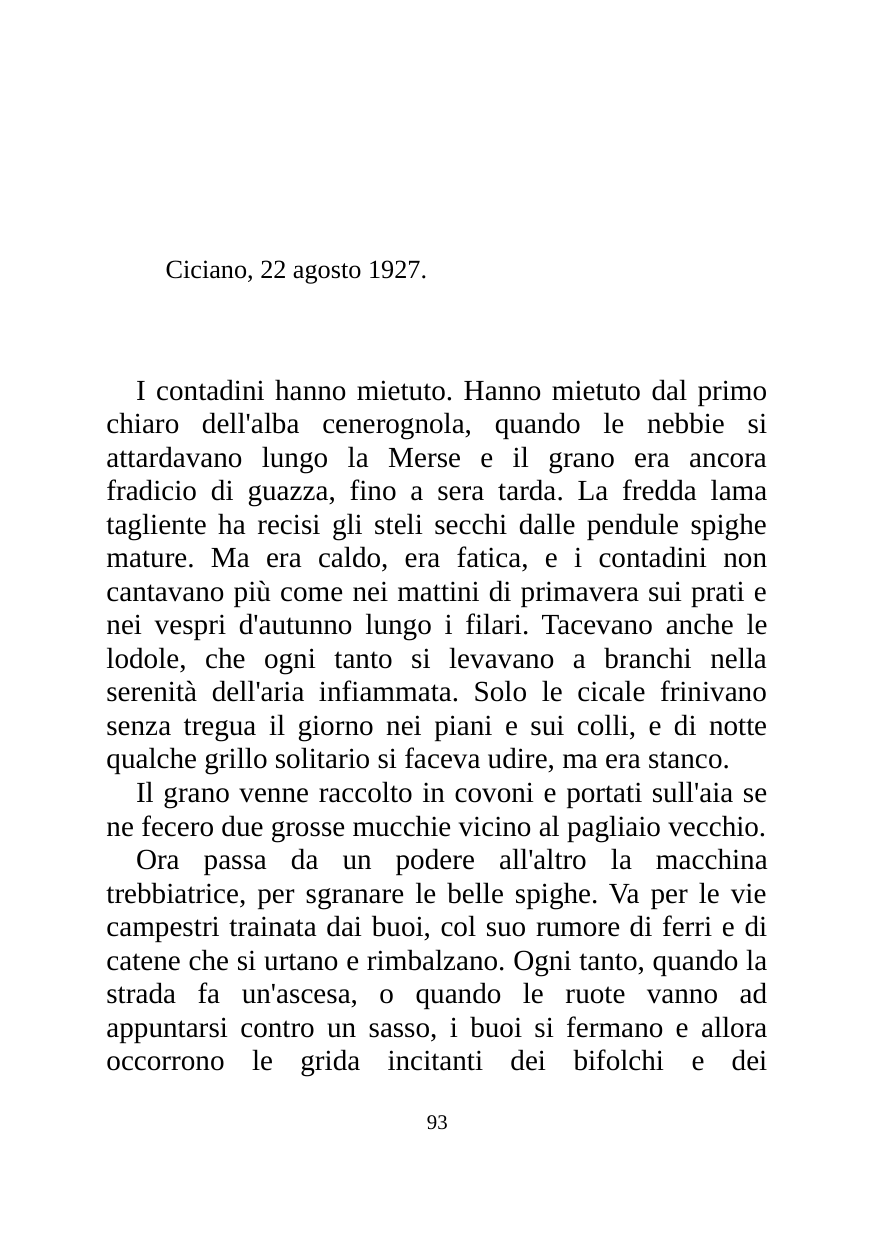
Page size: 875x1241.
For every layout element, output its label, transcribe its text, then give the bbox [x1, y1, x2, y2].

text Ora passa da un podere all'altro la macchina trebbiatrice, per sgranare le belle spighe. Va per le vie campestri trainata dai buoi, col suo rumore di ferri e di catene che si urtano e rimbalzano. Ogni tanto, quando la strada fa un'ascesa, o quando le ruote vanno ad appuntarsi contro un sasso, i buoi si fermano e allora occorrono le grida incitanti dei bifolchi e dei [106, 842, 768, 1077]
text Il grano venne raccolto in covoni e portati sull'aia se ne fecero due grosse mucchie vicino al pagliaio vecchio. [106, 775, 768, 842]
text I contadini hanno mietuto. Hanno mietuto dal primo chiaro dell'alba cenerognola, quando le nebbie si attardavano lungo la Merse e il grano era ancora fradicio di guazza, fino a sera tarda. La fredda lama tagliente ha recisi gli steli secchi dalle pendule spighe mature. Ma era caldo, era fatica, e i contadini non cantavano più come nei mattini di primavera sui prati e nei vespri d'autunno lungo i filari. Tacevano anche le lodole, che ogni tanto si levavano a branchi nella serenità dell'aria infiammata. Solo le cicale frinivano senza tregua il giorno nei piani e sui colli, e di notte qualche grillo solitario si faceva udire, ma era stanco. [106, 373, 768, 775]
subtitle Ciciano, 22 agosto 1927. [165, 254, 768, 284]
